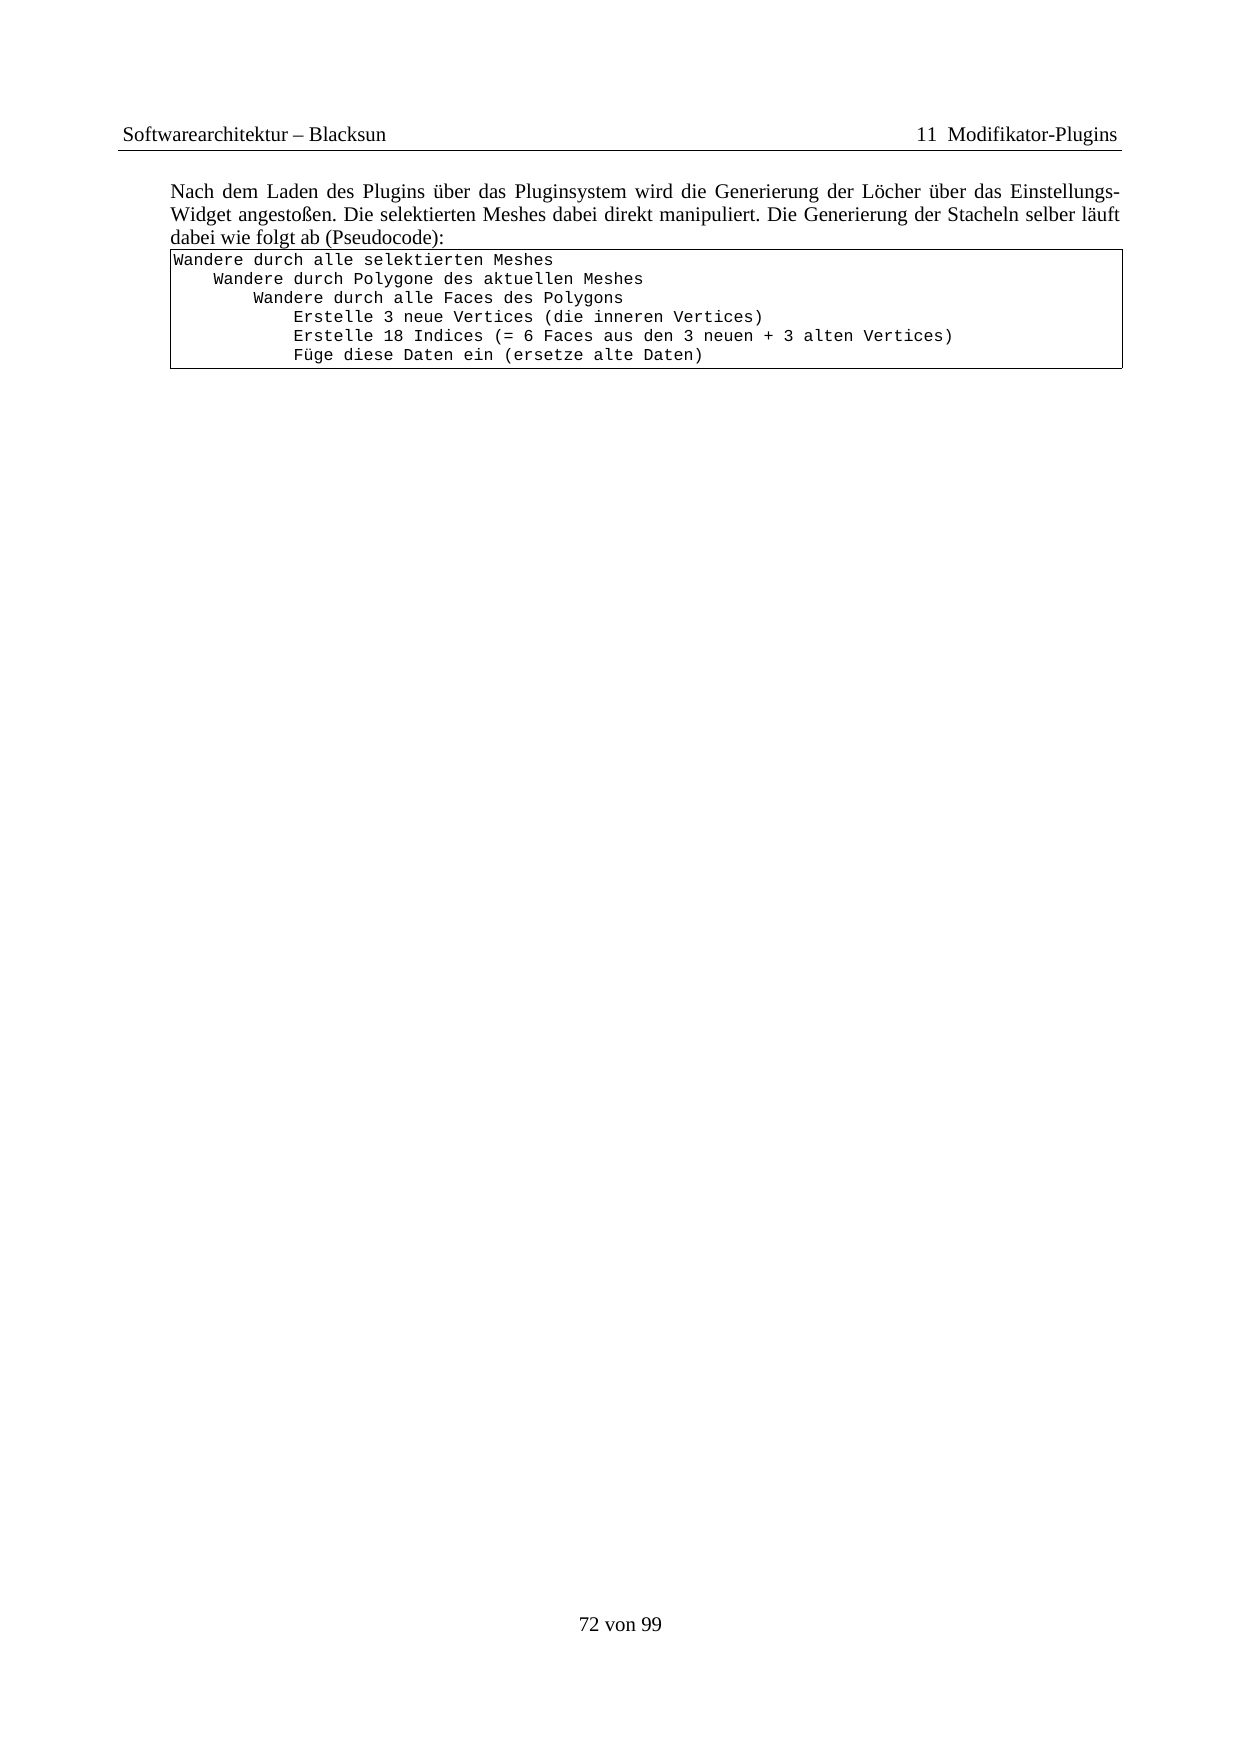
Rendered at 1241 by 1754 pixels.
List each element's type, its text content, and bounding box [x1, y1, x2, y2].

text Erstelle 18 Indices (= 6 Faces aus den 3 neuen + 3 alten Vertices) [171, 324, 1122, 343]
text Erstelle 3 neue Vertices (die inneren Vertices) [171, 306, 1122, 324]
text Wandere durch Polygone des aktuellen Meshes [171, 268, 1122, 287]
text Wandere durch alle selektierten Meshes [171, 250, 1122, 268]
text Nach dem Laden des Plugins über das Pluginsystem wird die Generierung der Löcher über das Einstellungs-Widget angestoßen. Die selektierten Meshes dabei direkt manipuliert. Die Generierung der Stacheln selber läuft dabei wie folgt ab (Pseudocode): [170, 179, 1122, 249]
text Wandere durch alle Faces des Polygons [171, 287, 1122, 306]
text Füge diese Daten ein (ersetze alte Daten) [171, 343, 1122, 368]
